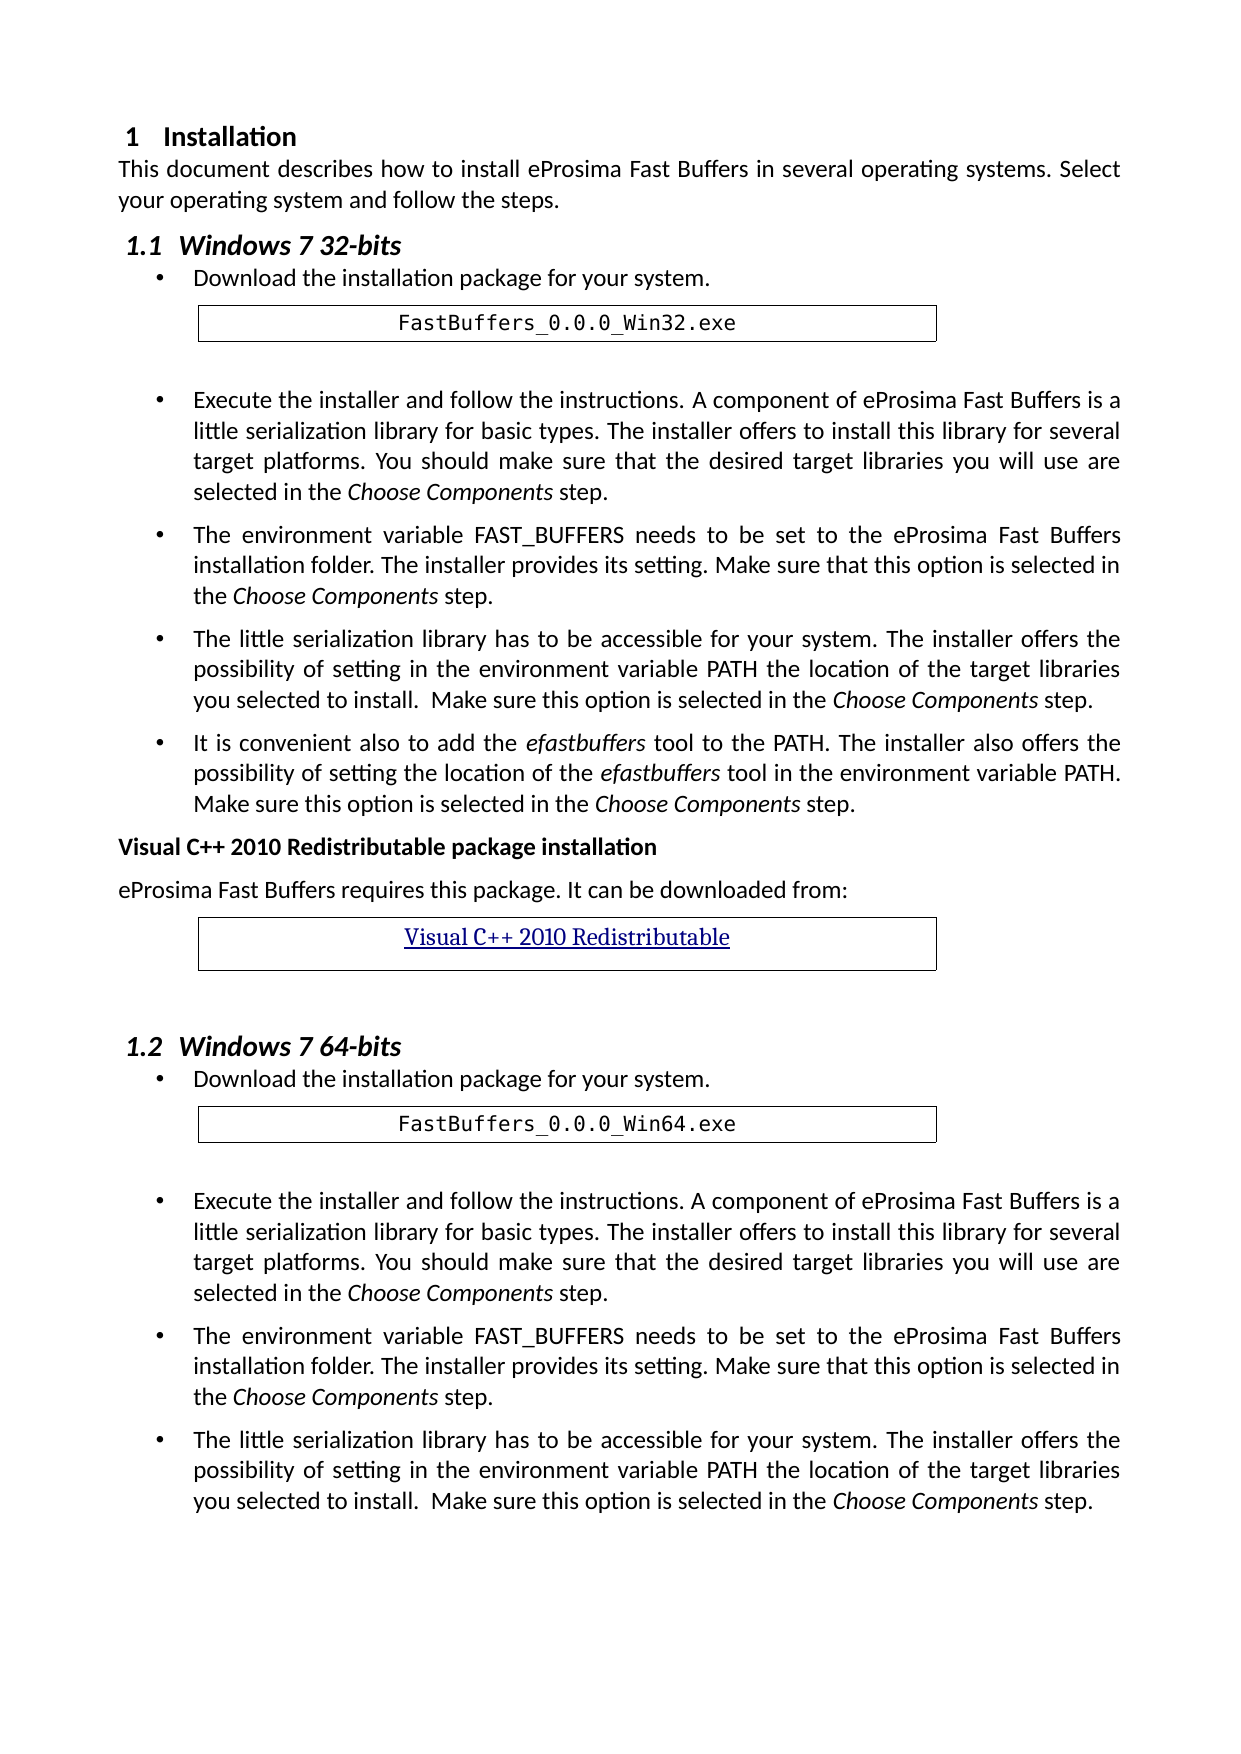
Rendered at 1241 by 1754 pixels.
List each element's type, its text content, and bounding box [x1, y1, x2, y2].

text Visual C++ 2010 Redistributable package installation [118, 831, 1122, 862]
list The little serialization library has to be accessible for your system. The installer offers the possibility of setting in the environment variable PATH the location of the target libraries you selected to install. Make sure this option is selected in the Choose Components step. [156, 1424, 1122, 1515]
table_header FastBuffers_0.0.0_Win64.exe [199, 1107, 936, 1142]
list It is convenient also to add the efastbuffers tool to the PATH. The installer also offers the possibility of setting the location of the efastbuffers tool in the environment variable PATH. Make sure this option is selected in the Choose Components step. [156, 727, 1122, 819]
text eProsima Fast Buffers requires this package. It can be downloaded from: [118, 874, 1122, 905]
list Download the installation package for your system. [156, 262, 1122, 293]
list Execute the installer and follow the instructions. A component of eProsima Fast Buffers is a little serialization library for basic types. The installer offers to install this library for several target platforms. You should make sure that the desired target libraries you will use are selected in the Choose Components step. [156, 384, 1122, 506]
list The environment variable FAST_BUFFERS needs to be set to the eProsima Fast Buffers installation folder. The installer provides its setting. Make sure that this option is selected in the Choose Components step. [156, 519, 1122, 611]
list Execute the installer and follow the instructions. A component of eProsima Fast Buffers is a little serialization library for basic types. The installer offers to install this library for several target platforms. You should make sure that the desired target libraries you will use are selected in the Choose Components step. [156, 1185, 1122, 1307]
text This document describes how to install eProsima Fast Buffers in several operating systems. Select your operating system and follow the steps. [118, 153, 1122, 214]
list The little serialization library has to be accessible for your system. The installer offers the possibility of setting in the environment variable PATH the location of the target libraries you selected to install. Make sure this option is selected in the Choose Components step. [156, 623, 1122, 714]
subtitle Windows 7 64-bits [118, 1028, 1122, 1063]
table_header FastBuffers_0.0.0_Win32.exe [199, 306, 936, 341]
subtitle Windows 7 32-bits [118, 227, 1122, 262]
list The environment variable FAST_BUFFERS needs to be set to the eProsima Fast Buffers installation folder. The installer provides its setting. Make sure that this option is selected in the Choose Components step. [156, 1320, 1122, 1411]
subtitle Installation [118, 118, 1122, 153]
list Download the installation package for your system. [156, 1063, 1122, 1094]
table_header Visual C++ 2010 Redistributable [199, 918, 936, 970]
